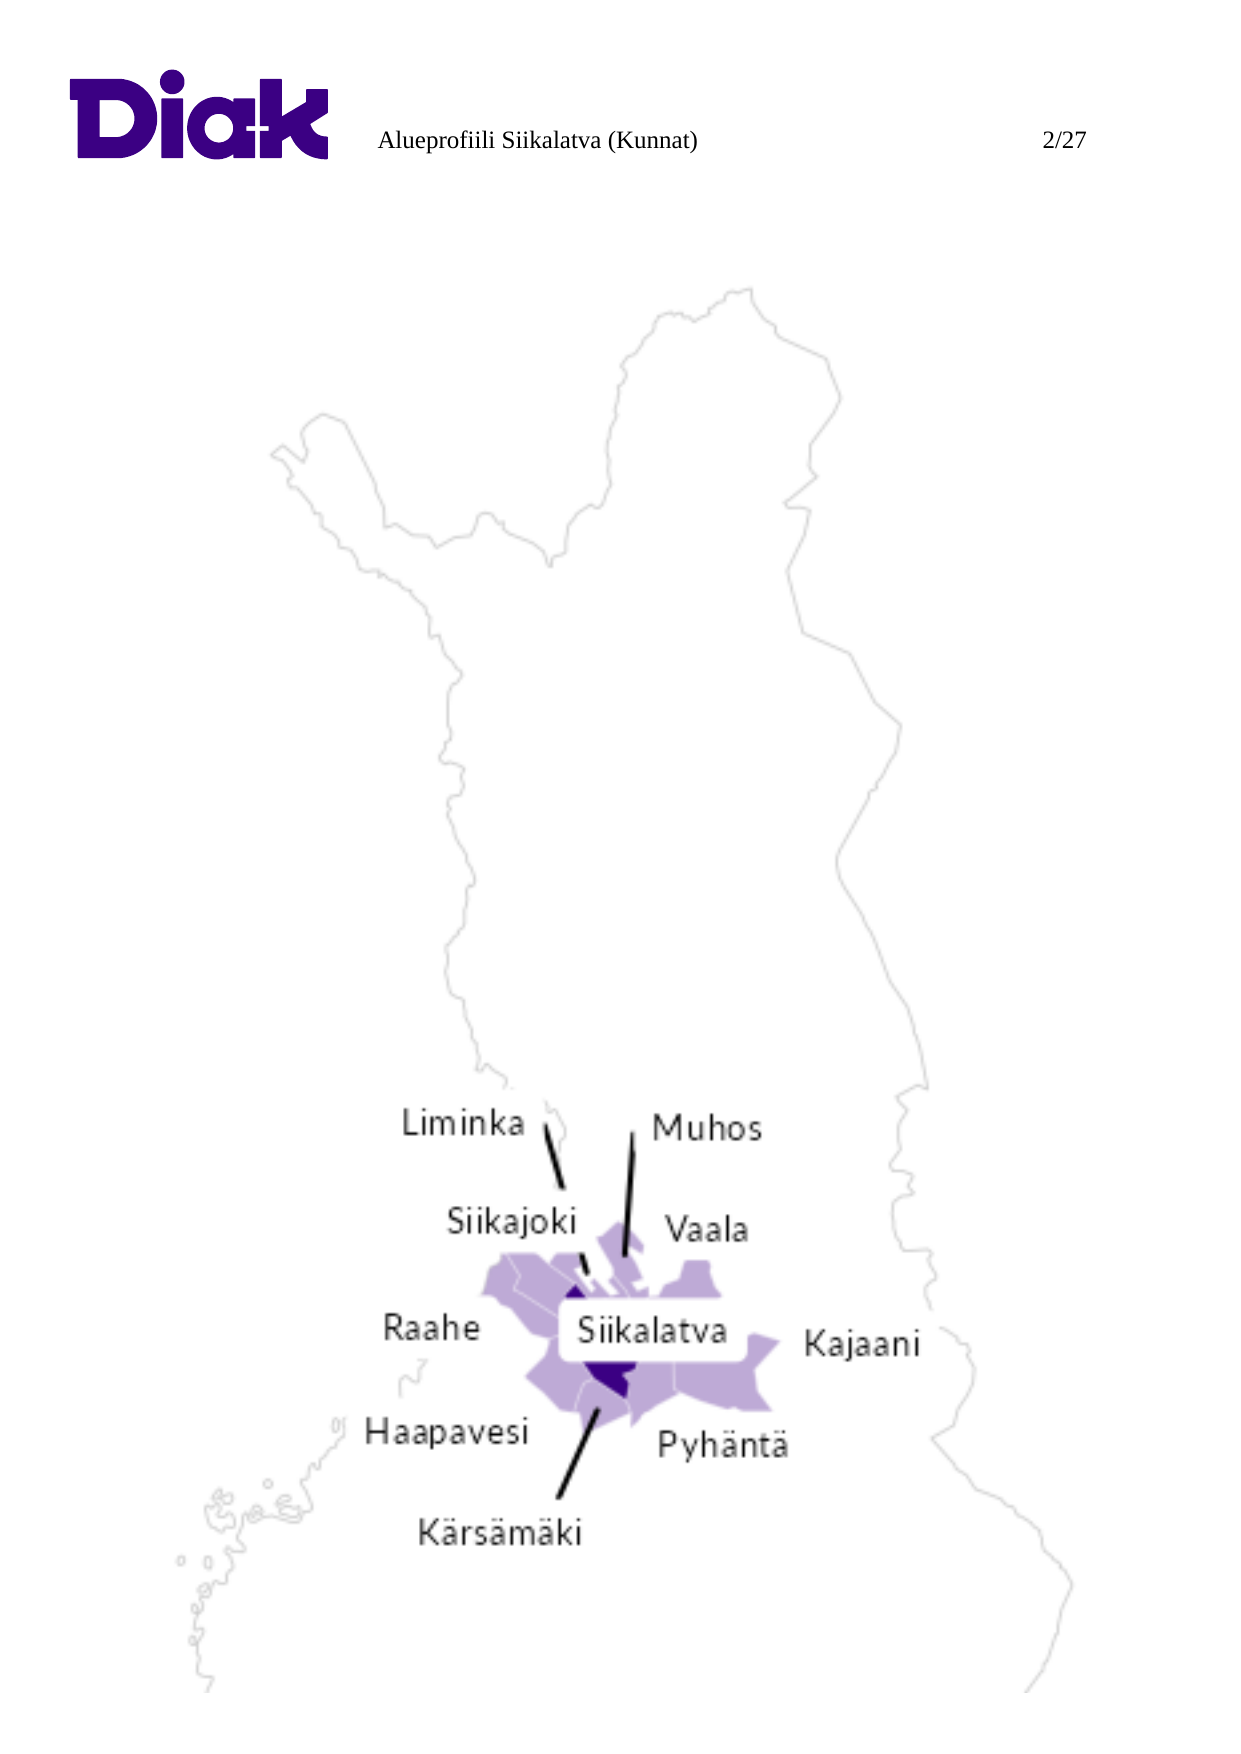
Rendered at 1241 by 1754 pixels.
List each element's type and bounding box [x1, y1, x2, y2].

picture [61, 196, 1179, 1693]
